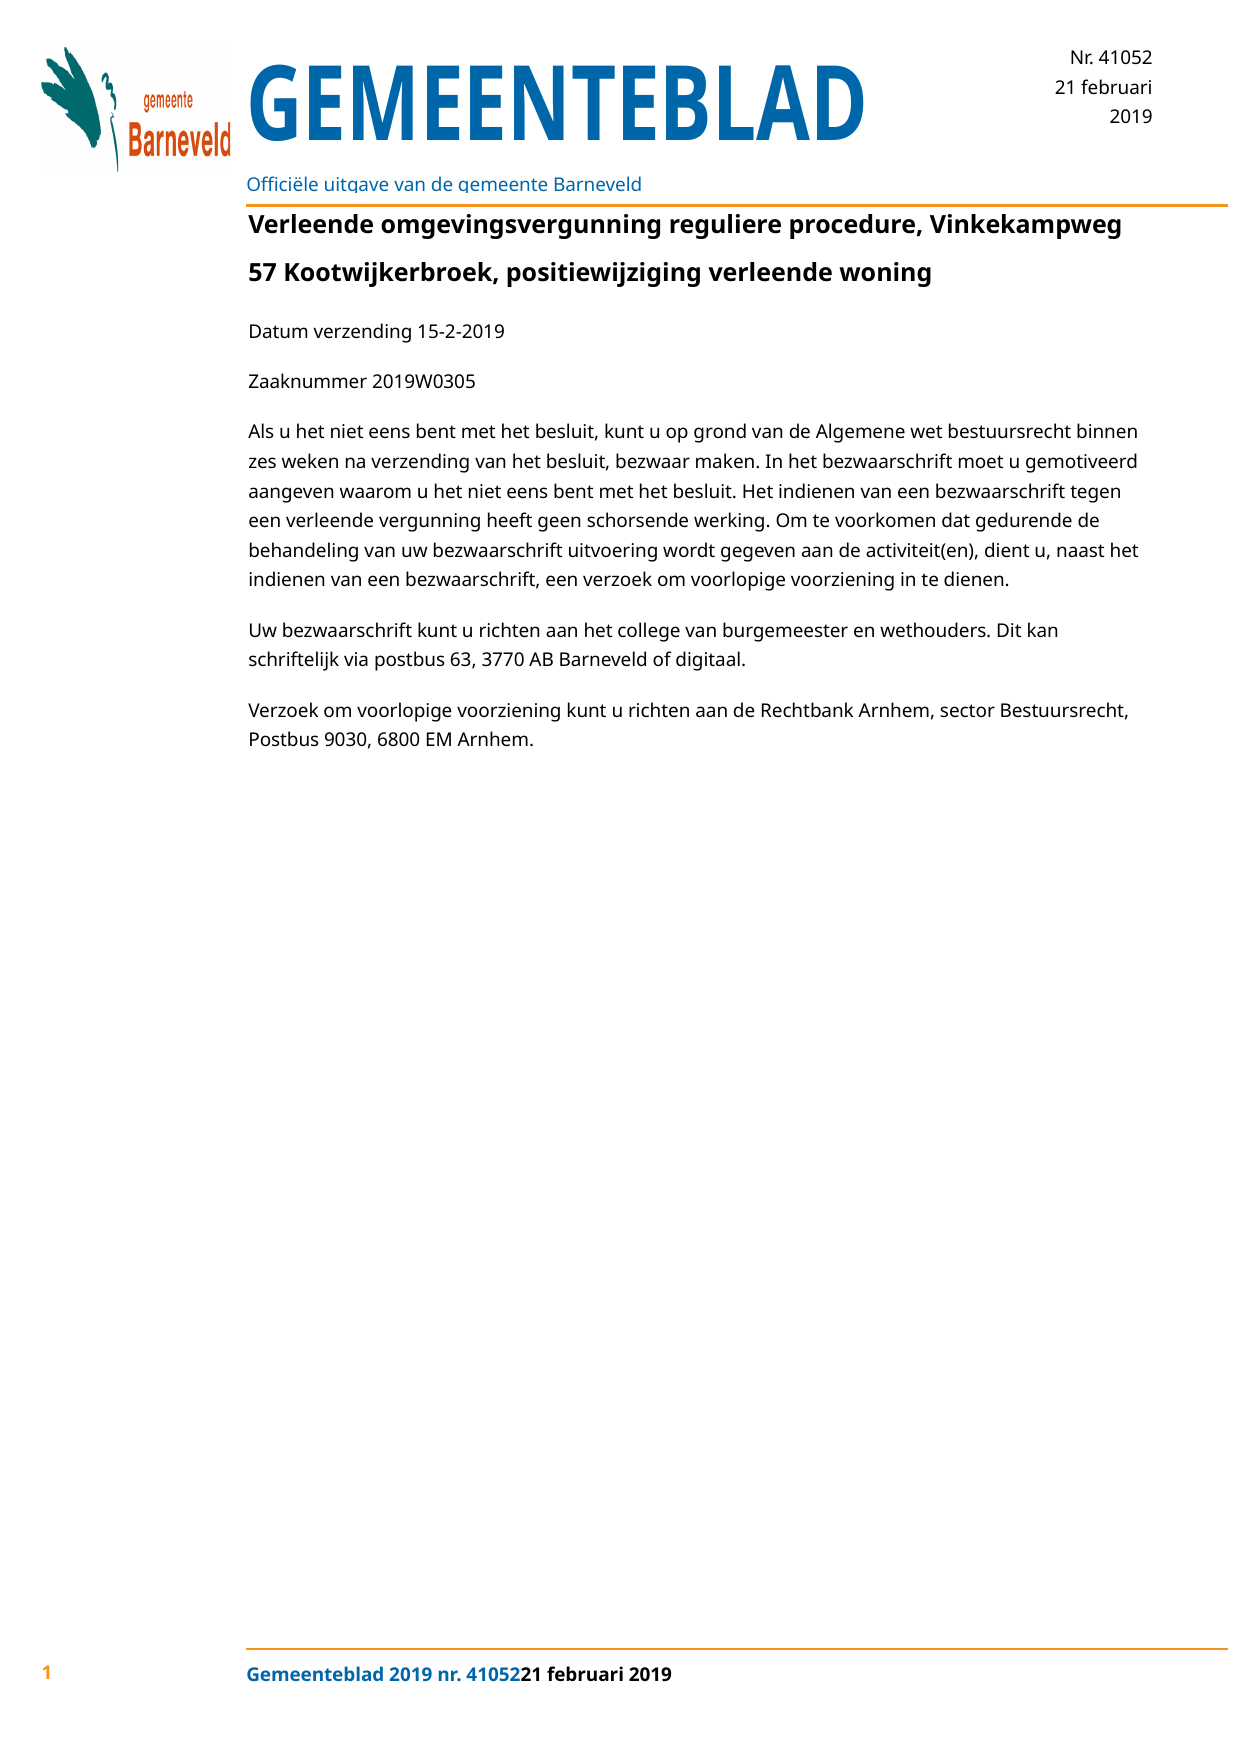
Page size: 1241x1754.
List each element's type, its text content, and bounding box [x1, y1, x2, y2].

text Zaaknummer 2019W0305 [248, 368, 1152, 394]
text Uw bezwaarschrift kunt u richten aan het college van burgemeester en wethouders. Dit kan schriftelijk via postbus 63, 3770 AB Barneveld of digitaal. [248, 617, 1152, 672]
text Verleende omgevingsvergunning reguliere procedure, Vinkekampweg 57 Kootwijkerbroek, positiewijziging verleende woning [248, 207, 1152, 288]
text Verzoek om voorlopige voorziening kunt u richten aan de Rechtbank Arnhem, sector Bestuursrecht, Postbus 9030, 6800 EM Arnhem. [248, 697, 1152, 752]
picture [41, 47, 231, 172]
text Datum verzending 15-2-2019 [248, 318, 1152, 344]
text Als u het niet eens bent met het besluit, kunt u op grond van de Algemene wet bestuursrecht binnen zes weken na verzending van het besluit, bezwaar maken. In het bezwaarschrift moet u gemotiveerd aangeven waarom u het niet eens bent met het besluit. Het indienen van een bezwaarschrift tegen een verleende vergunning heeft geen schorsende werking. Om te voorkomen dat gedurende de behandeling van uw bezwaarschrift uitvoering wordt gegeven aan de activiteit(en), dient u, naast het indienen van een bezwaarschrift, een verzoek om voorlopige voorziening in te dienen. [248, 419, 1152, 592]
